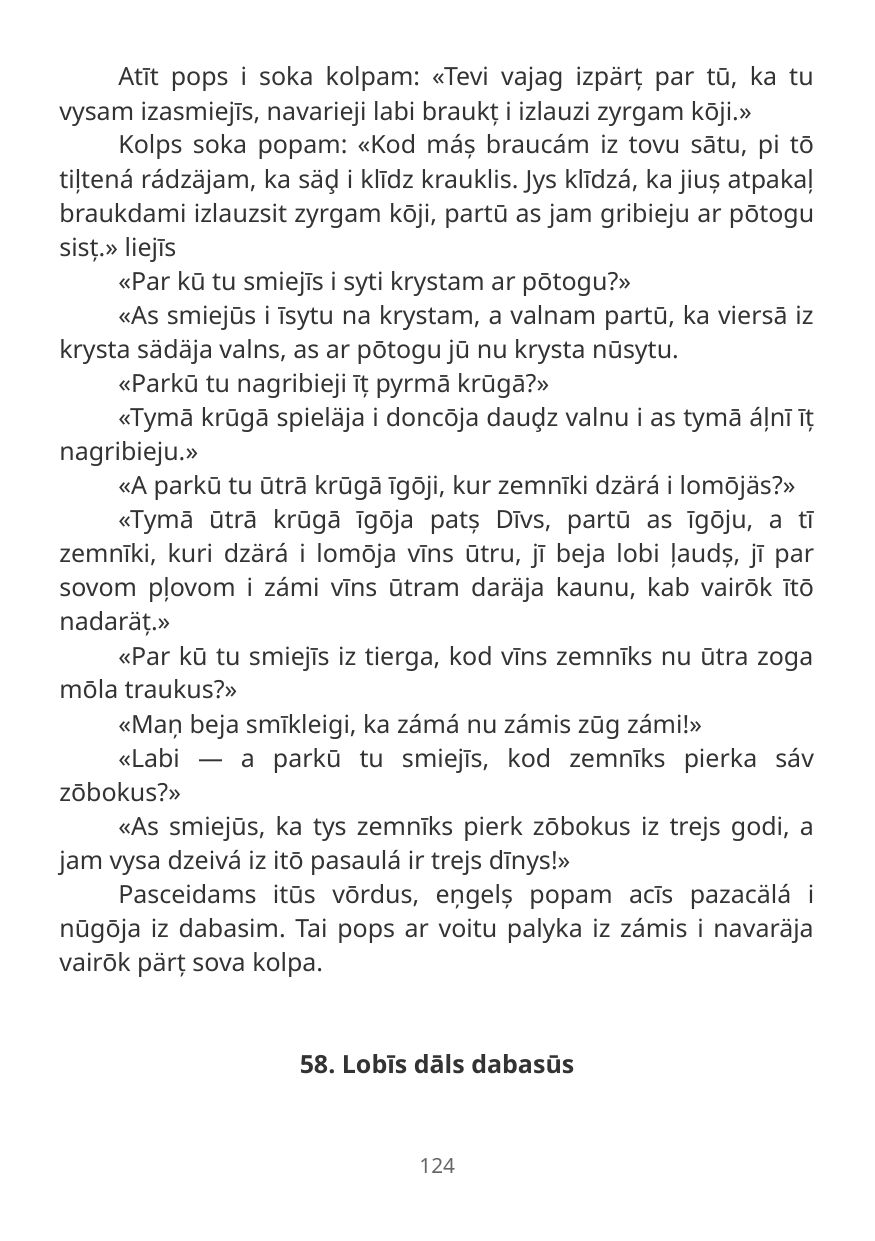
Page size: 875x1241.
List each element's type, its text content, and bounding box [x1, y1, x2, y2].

text 58. Lobīs dāls dabasūs [59, 1047, 815, 1081]
text «Labi — a parkū tu smiejīs, kod zemnīks pierka sáv zōbokus?» [59, 740, 815, 808]
text Pasceidams itūs vōrdus, eņgelș popam acīs pazacälá i nūgōja iz dabasim. Tai pops ar voitu palyka iz zámis i navaräja vairōk pärț sova kolpa. [59, 877, 815, 979]
text Atīt pops i soka kolpam: «Tevi vajag izpärț par tū, ka tu vysam izasmiejīs, navarieji labi braukț i izlauzi zyrgam kōji.» [59, 59, 815, 127]
text Kolps soka popam: «Kod máș braucám iz tovu sātu, pi tō tiļtená rádzäjam, ka säḑ i klīdz krauklis. Jys klīdzá, ka jiuș atpakaļ braukdami izlauzsit zyrgam kōji, partū as jam gribieju ar pōtogu sisț.» liejīs [59, 127, 815, 263]
text «Par kū tu smiejīs iz tierga, kod vīns zemnīks nu ūtra zoga mōla traukus?» [59, 638, 815, 706]
text «Parkū tu nagribieji īț pyrmā krūgā?» [59, 366, 815, 400]
text «Tymā krūgā spieläja i doncōja dauḑz valnu i as tymā áļnī īț nagribieju.» [59, 400, 815, 468]
text «Tymā ūtrā krūgā īgōja patș Dīvs, partū as īgōju, a tī zemnīki, kuri dzärá i lomōja vīns ūtru, jī beja lobi ļaudș, jī par sovom pļovom i zámi vīns ūtram daräja kaunu, kab vairōk ītō nadaräț.» [59, 502, 815, 638]
text «A parkū tu ūtrā krūgā īgōji, kur zemnīki dzärá i lomōjäs?» [59, 468, 815, 502]
text «As smiejūs i īsytu na krystam, a valnam partū, ka viersā iz krysta sädäja valns, as ar pōtogu jū nu krysta nūsytu. [59, 297, 815, 366]
text «Par kū tu smiejīs i syti krystam ar pōtogu?» [59, 263, 815, 297]
text «As smiejūs, ka tys zemnīks pierk zōbokus iz trejs godi, a jam vysa dzeivá iz itō pasaulá ir trejs dīnys!» [59, 808, 815, 877]
text «Maņ beja smīkleigi, ka zámá nu zámis zūg zámi!» [59, 706, 815, 740]
